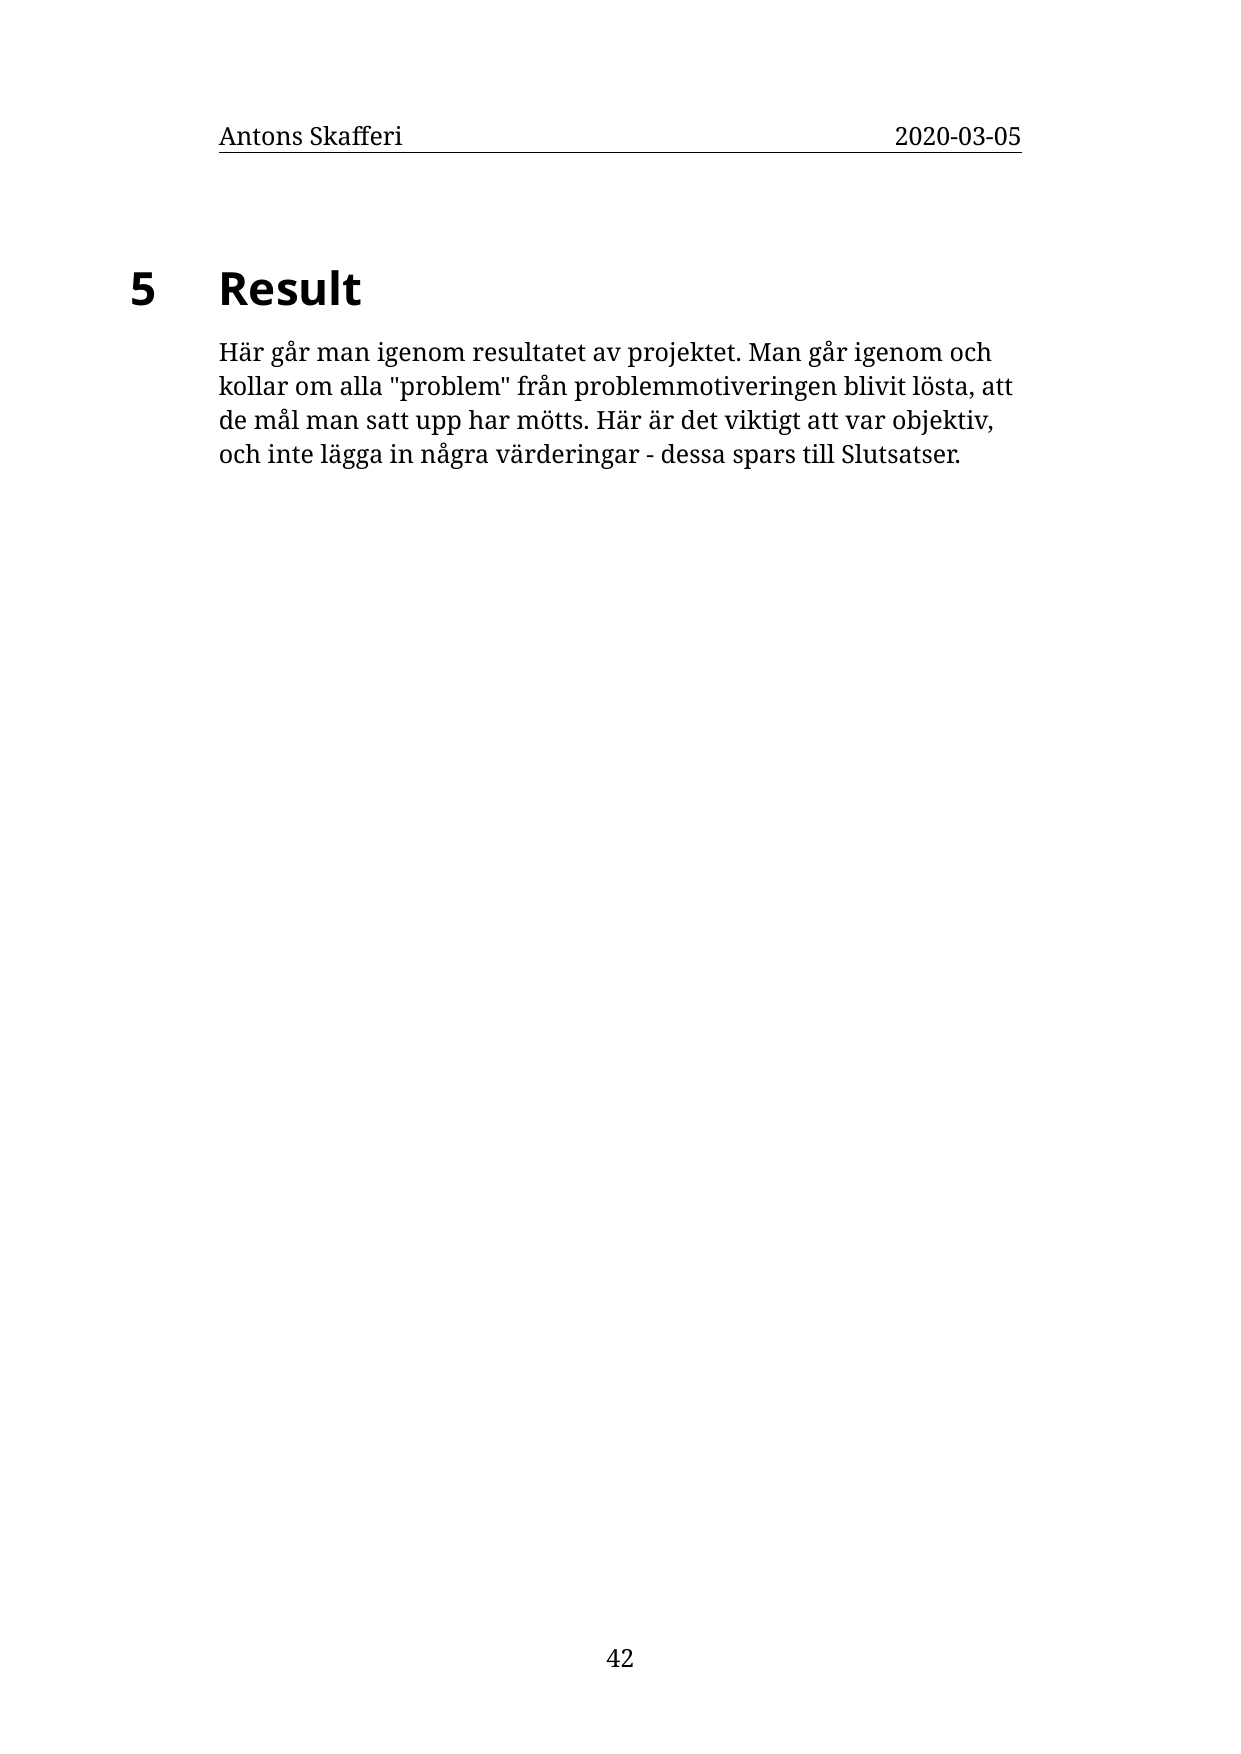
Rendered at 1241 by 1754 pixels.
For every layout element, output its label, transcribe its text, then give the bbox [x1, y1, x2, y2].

subtitle Result [130, 257, 1022, 319]
text Här går man igenom resultatet av projektet. Man går igenom och kollar om alla "problem" från problemmotiveringen blivit lösta, att de mål man satt upp har mötts. Här är det viktigt att var objektiv, och inte lägga in några värderingar - dessa spars till Slutsatser. [218, 334, 1022, 471]
